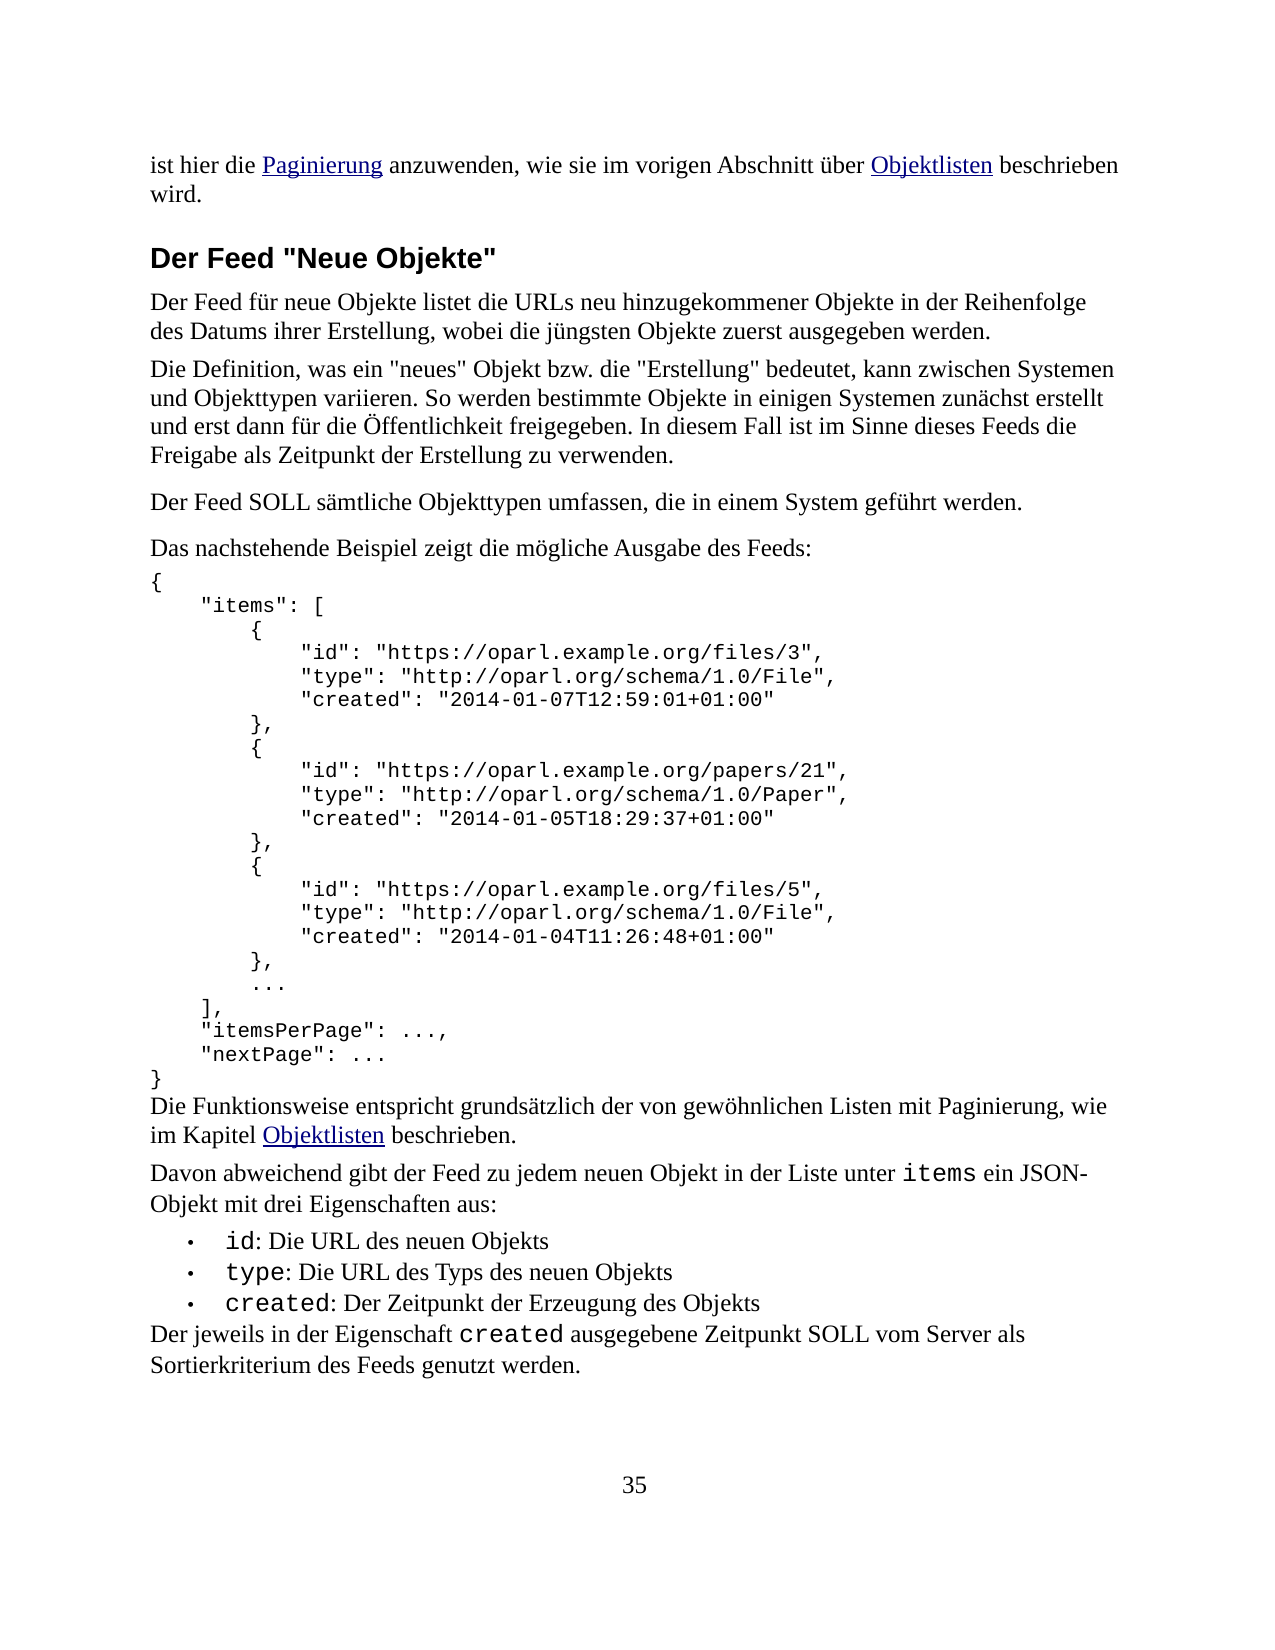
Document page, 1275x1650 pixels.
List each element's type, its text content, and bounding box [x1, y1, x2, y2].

text Das nachstehende Beispiel zeigt die mögliche Ausgabe des Feeds: [150, 533, 1125, 562]
text "id": "https://oparl.example.org/files/5", [150, 879, 1125, 902]
text "nextPage": ... [150, 1044, 1125, 1068]
text "created": "2014-01-07T12:59:01+01:00" [150, 689, 1125, 713]
list id: Die URL des neuen Objekts [187, 1226, 1125, 1257]
text ... [150, 973, 1125, 997]
text Die Definition, was ein "neues" Objekt bzw. die "Erstellung" bedeutet, kann zwischen Systemen und Objekttypen variieren. So werden bestimmte Objekte in einigen Systemen zunächst erstellt und erst dann für die Öffentlichkeit freigegeben. In diesem Fall ist im Sinne dieses Feeds die Freigabe als Zeitpunkt der Erstellung zu verwenden. [150, 354, 1125, 469]
text { [150, 571, 1125, 595]
text ist hier die Paginierung anzuwenden, wie sie im vorigen Abschnitt über Objektlisten beschrieben wird. [150, 150, 1125, 207]
text ], [150, 997, 1125, 1021]
text Die Funktionsweise entspricht grundsätzlich der von gewöhnlichen Listen mit Paginierung, wie im Kapitel Objektlisten beschrieben. [150, 1091, 1125, 1149]
text { [150, 618, 1125, 642]
text "created": "2014-01-04T11:26:48+01:00" [150, 926, 1125, 949]
text "id": "https://oparl.example.org/papers/21", [150, 760, 1125, 784]
list created: Der Zeitpunkt der Erzeugung des Objekts [187, 1288, 1125, 1319]
text }, [150, 713, 1125, 737]
text "created": "2014-01-05T18:29:37+01:00" [150, 808, 1125, 831]
text "items": [ [150, 595, 1125, 618]
list type: Die URL des Typs des neuen Objekts [187, 1257, 1125, 1288]
text "id": "https://oparl.example.org/files/3", [150, 642, 1125, 666]
text "type": "http://oparl.org/schema/1.0/File", [150, 902, 1125, 926]
text Der Feed für neue Objekte listet die URLs neu hinzugekommener Objekte in der Reihenfolge des Datums ihrer Erstellung, wobei die jüngsten Objekte zuerst ausgegeben werden. [150, 287, 1125, 345]
text Der jeweils in der Eigenschaft created ausgegebene Zeitpunkt SOLL vom Server als Sortierkriterium des Feeds genutzt werden. [150, 1319, 1125, 1378]
text }, [150, 831, 1125, 855]
text { [150, 855, 1125, 879]
text } [150, 1068, 1125, 1091]
text }, [150, 949, 1125, 973]
text "itemsPerPage": ..., [150, 1021, 1125, 1044]
text Der Feed SOLL sämtliche Objekttypen umfassen, die in einem System geführt werden. [150, 487, 1125, 516]
subtitle Der Feed "Neue Objekte" [150, 241, 1125, 275]
text "type": "http://oparl.org/schema/1.0/Paper", [150, 784, 1125, 808]
text { [150, 737, 1125, 760]
text Davon abweichend gibt der Feed zu jedem neuen Objekt in der Liste unter items ein JSON-Objekt mit drei Eigenschaften aus: [150, 1158, 1125, 1217]
text "type": "http://oparl.org/schema/1.0/File", [150, 666, 1125, 689]
